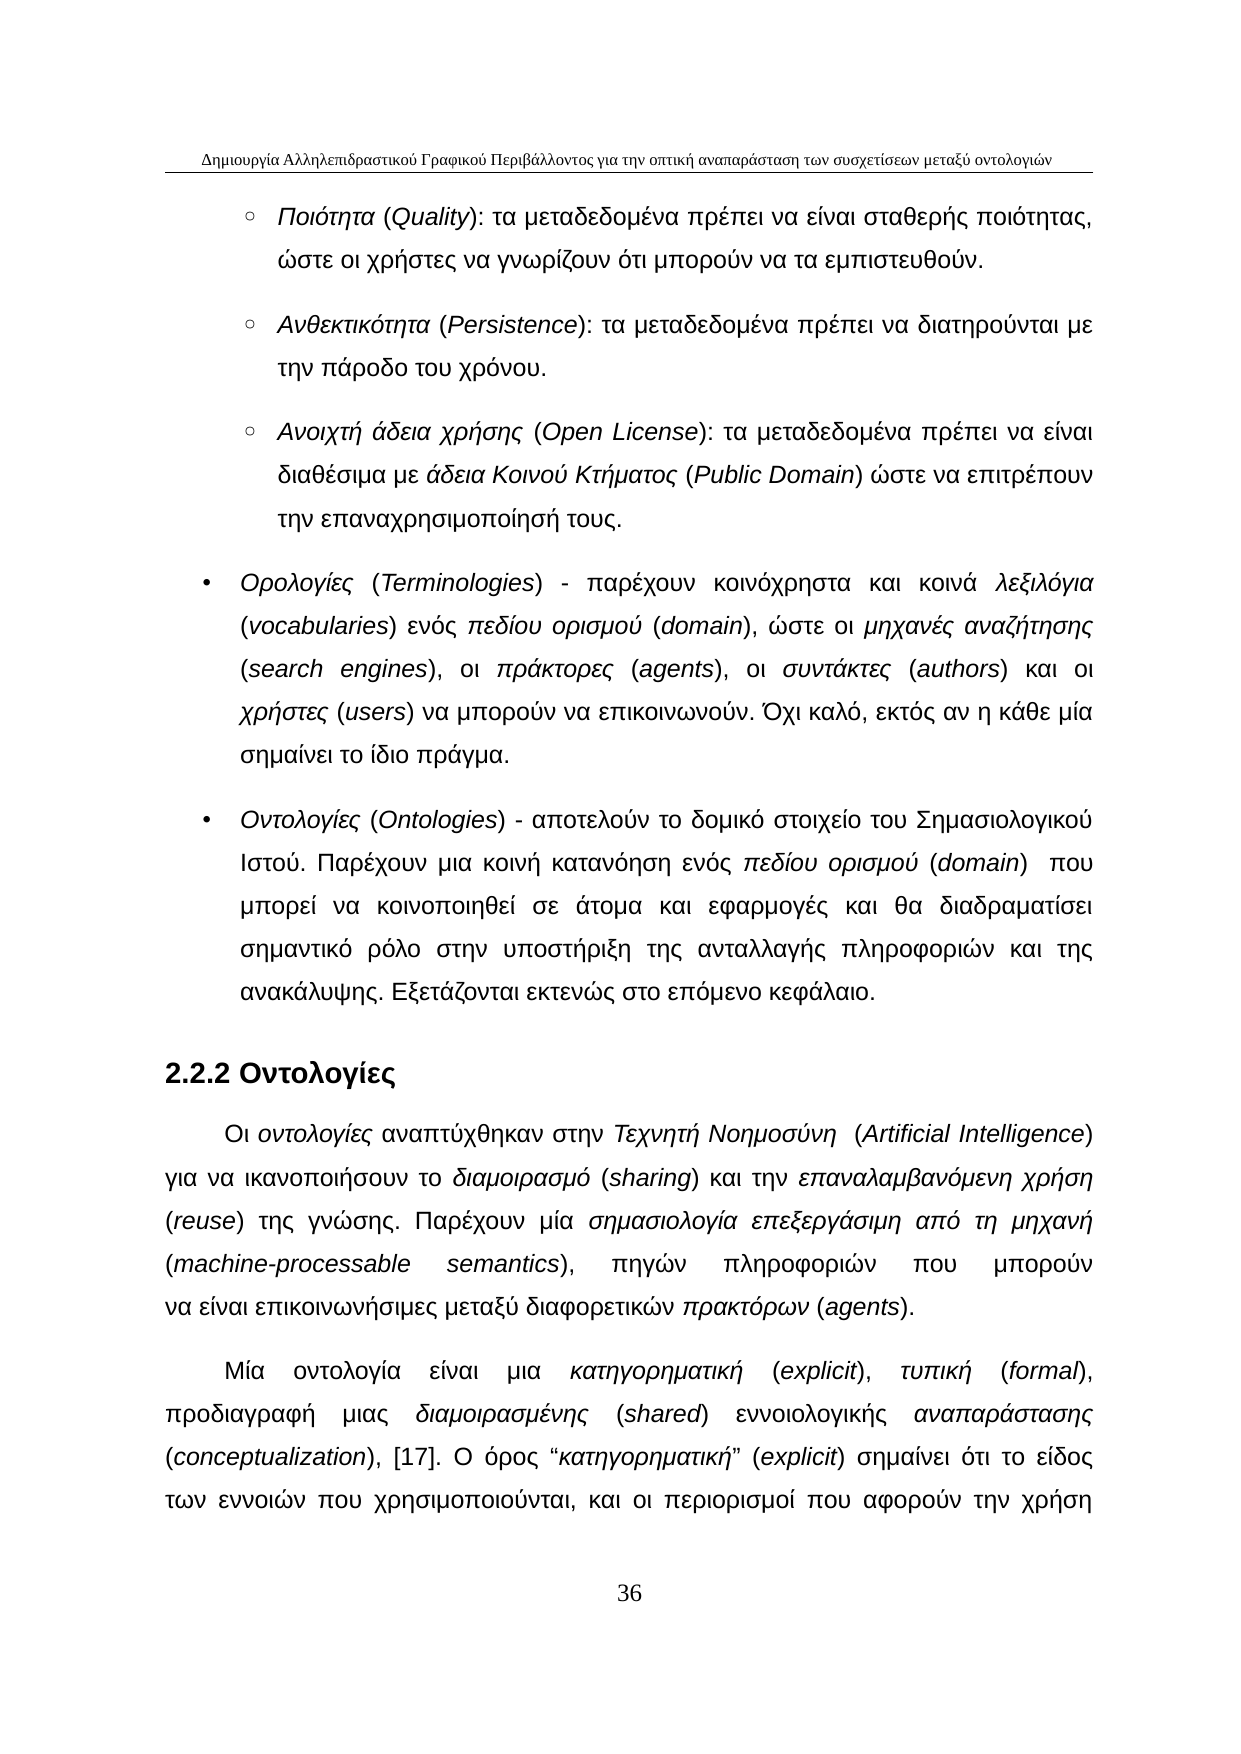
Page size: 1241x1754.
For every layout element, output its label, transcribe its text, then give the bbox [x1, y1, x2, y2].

subtitle Οντολογίες [165, 1056, 1093, 1090]
text Οι οντολογίες αναπτύχθηκαν στην Τεχνητή Νοημοσύνη (Artificial Intelligence) για να ικανοποιήσουν το διαμοιρασμό (sharing) και την επαναλαμβανόμενη χρήση (reuse) της γνώσης. Παρέχουν μία σημασιολογία επεξεργάσιμη από τη μηχανή (machine-processable semantics), πηγών πληροφοριών που μπορούν να είναι επικοινωνήσιμες μεταξύ διαφορετικών πρακτόρων (agents). [165, 1119, 1093, 1321]
list Ανθεκτικότητα (Persistence): τα μεταδεδομένα πρέπει να διατηρούνται με την πάροδο του χρόνου. [240, 310, 1093, 382]
list Ποιότητα (Quality): τα μεταδεδομένα πρέπει να είναι σταθερής ποιότητας, ώστε οι χρήστες να γνωρίζουν ότι μπορούν να τα εμπιστευθούν. [240, 202, 1093, 274]
text Μία οντολογία είναι μια κατηγορηματική (explicit), τυπική (formal), προδιαγραφή μιας διαμοιρασμένης (shared) εννοιολογικής αναπαράστασης (conceptualization), [17]. Ο όρος “κατηγορηματική” (explicit) σημαίνει ότι το είδος των εννοιών που χρησιμοποιούνται, και οι περιορισμοί που αφορούν την χρήση [165, 1356, 1093, 1514]
list Ορολογίες (Terminologies) - παρέχουν κοινόχρηστα και κοινά λεξιλόγια (vocabularies) ενός πεδίου ορισμού (domain), ώστε οι μηχανές αναζήτησης (search engines), οι πράκτορες (agents), οι συντάκτες (authors) και οι χρήστες (users) να μπορούν να επικοινωνούν. Όχι καλό, εκτός αν η κάθε μία σημαίνει το ίδιο πράγμα. [202, 568, 1093, 769]
list Οντολογίες (Ontologies) - αποτελούν το δομικό στοιχείο του Σημασιολογικού Ιστού. Παρέχουν μια κοινή κατανόηση ενός πεδίου ορισμού (domain) που μπορεί να κοινοποιηθεί σε άτομα και εφαρμογές και θα διαδραματίσει σημαντικό ρόλο στην υποστήριξη της ανταλλαγής πληροφοριών και της ανακάλυψης. Εξετάζονται εκτενώς στο επόμενο κεφάλαιο. [202, 805, 1093, 1006]
list Ανοιχτή άδεια χρήσης (Open License): τα μεταδεδομένα πρέπει να είναι διαθέσιμα με άδεια Κοινού Κτήματος (Public Domain) ώστε να επιτρέπουν την επαναχρησιμοποίησή τους. [240, 417, 1093, 532]
